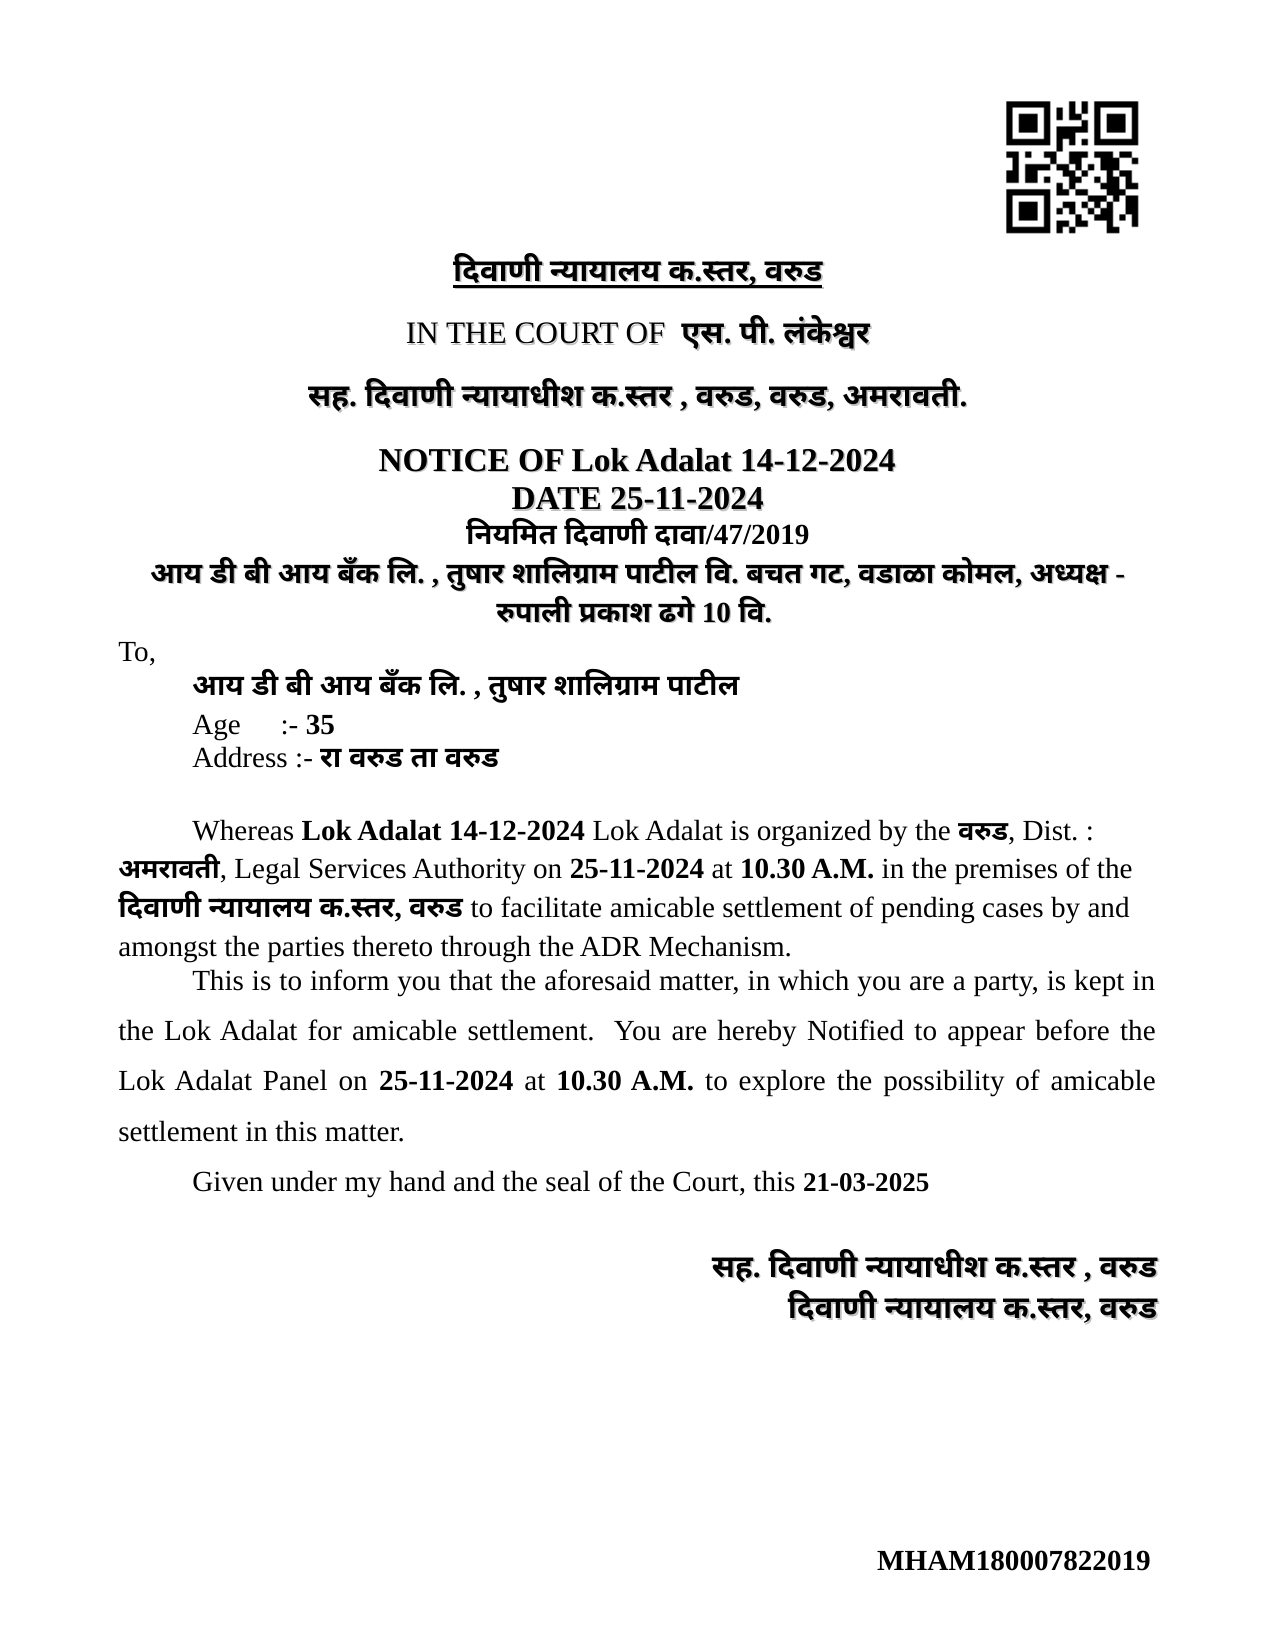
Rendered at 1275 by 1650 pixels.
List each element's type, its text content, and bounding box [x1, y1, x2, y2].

picture [994, 89, 1151, 246]
text IN THE COURT OF एस. पी. लंकेश्वर [118, 314, 1157, 356]
text दिवाणी न्यायालय क.स्तर, वरुड [118, 252, 1157, 294]
text सह. दिवाणी न्यायाधीश क.स्तर , वरुड, वरुड, अमरावती. [118, 377, 1157, 419]
text Age :- 35 [118, 707, 1157, 741]
text This is to inform you that the aforesaid matter, in which you are a party, is kept in the Lok Adalat for amicable settlement. You are hereby Notified to appear before the Lok Adalat Panel on 25-11-2024 at 10.30 A.M. to explore the possibility of amicable settlement in this matter. [118, 963, 1157, 1147]
text नियमित दिवाणी दावा/47/2019 [118, 517, 1157, 556]
text DATE 25-11-2024 [118, 478, 1157, 517]
text दिवाणी न्यायालय क.स्तर, वरुड [118, 1290, 1157, 1332]
text Address :- रा वरुड ता वरुड [118, 741, 1157, 780]
text Whereas Lok Adalat 14-12-2024 Lok Adalat is organized by the वरुड, Dist. : अमरावती, Legal Services Authority on 25-11-2024 at 10.30 A.M. in the premises of the दिवाणी न्यायालय क.स्तर, वरुड to facilitate amicable settlement of pending cases by and amongst the parties thereto through the ADR Mechanism. [118, 813, 1157, 963]
text सह. दिवाणी न्यायाधीश क.स्तर , वरुड [118, 1248, 1157, 1290]
text To, [118, 634, 1157, 668]
table_header MHAM180007822019 [864, 1538, 1156, 1582]
text आय डी बी आय बँक लि. , तुषार शालिग्राम पाटील वि. बचत गट, वडाळा कोमल, अध्यक्ष - रुपाली प्रकाश ढगे 10 वि. [118, 556, 1157, 634]
text NOTICE OF Lok Adalat 14-12-2024 [118, 440, 1157, 478]
text आय डी बी आय बँक लि. , तुषार शालिग्राम पाटील [118, 668, 1157, 707]
table_cell [864, 85, 1156, 252]
text Given under my hand and the seal of the Court, this 21-03-2025 [118, 1164, 1157, 1197]
